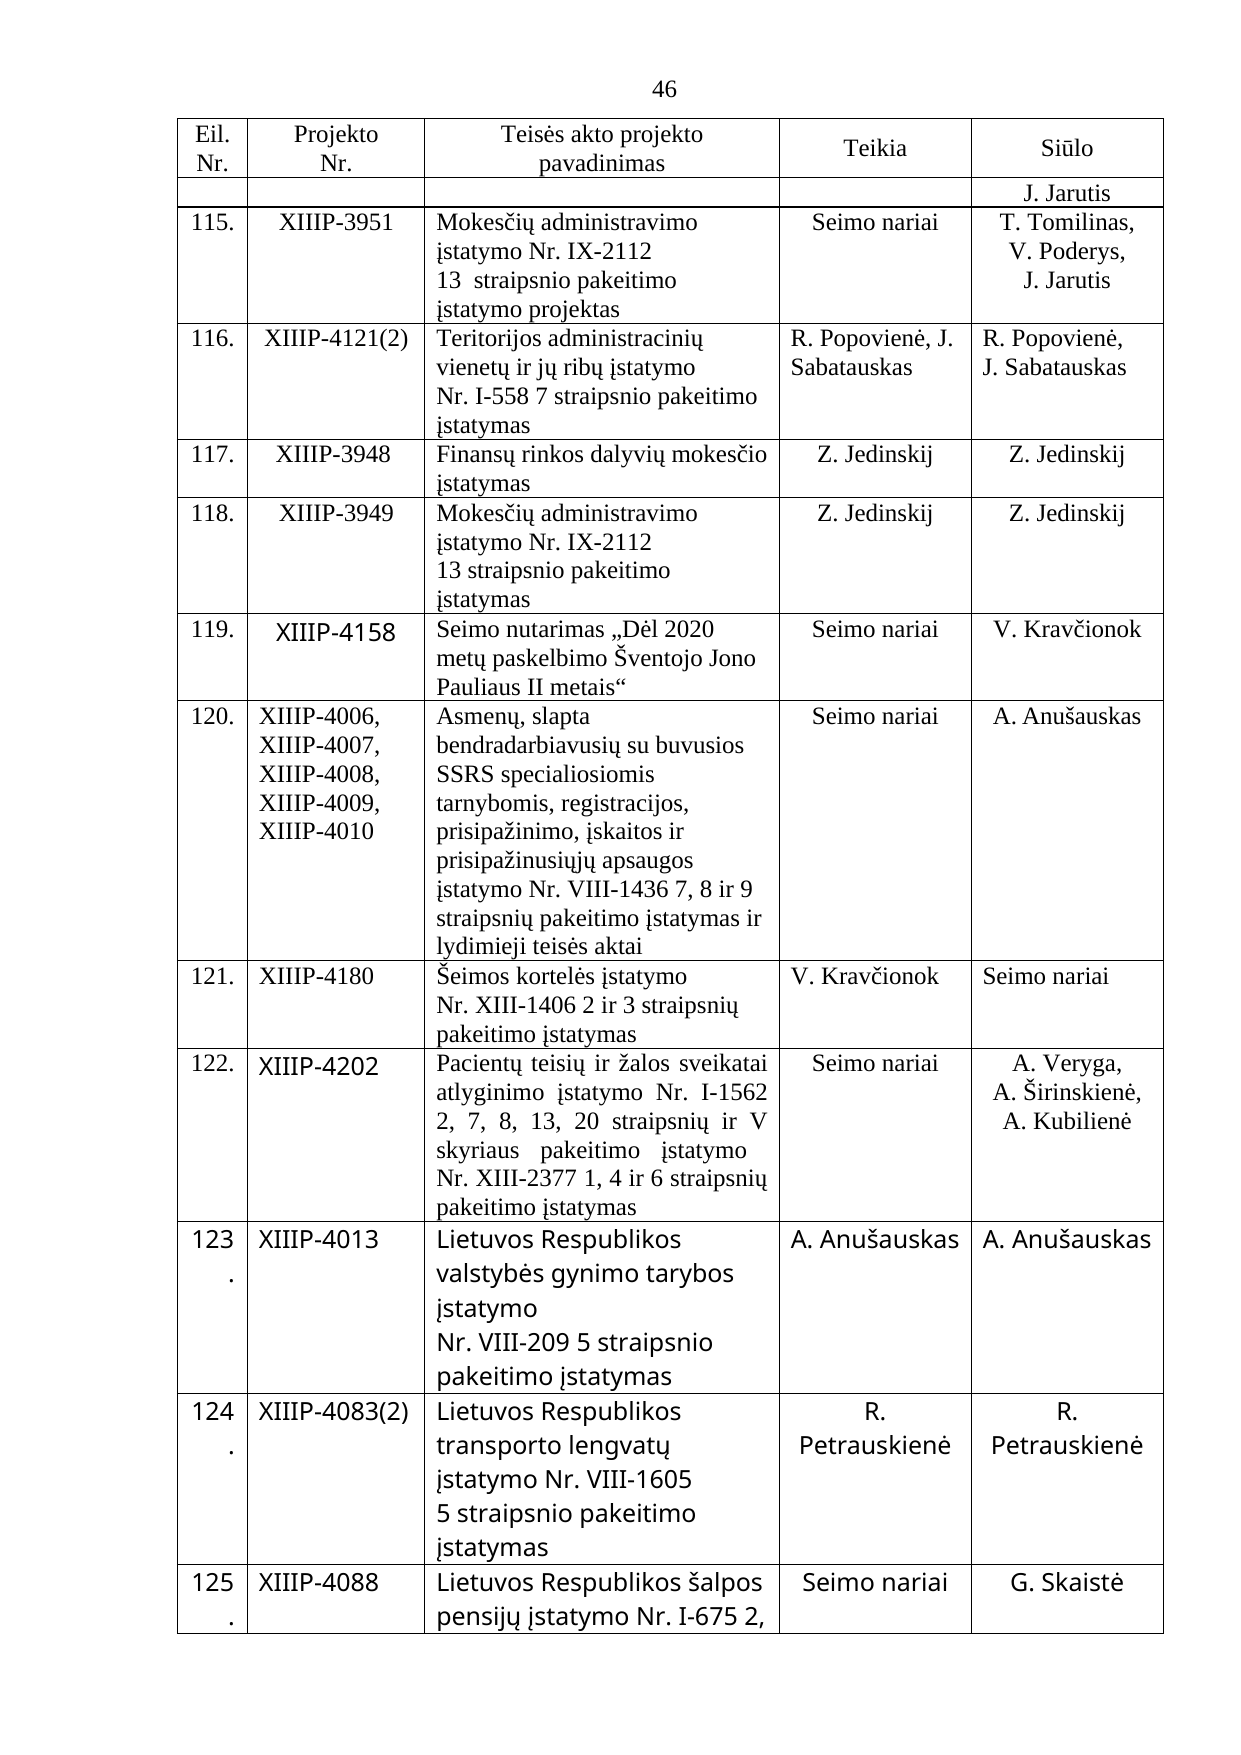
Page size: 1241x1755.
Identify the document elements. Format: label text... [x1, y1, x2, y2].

table_cell R. Petrauskienė [972, 1394, 1163, 1564]
table_cell XIIIP-4121(2) [248, 324, 424, 438]
table_cell [425, 178, 779, 206]
table_cell 120. [178, 701, 247, 960]
table_cell XIIIP-4180 [248, 961, 424, 1047]
table_header Teisės akto projekto pavadinimas [425, 119, 779, 177]
table_header Eil. Nr. [178, 119, 247, 177]
table_header Projekto Nr. [248, 119, 424, 177]
table_cell Teritorijos administracinių vienetų ir jų ribų įstatymo Nr. I-558 7 straipsnio pakeitimo įstatymas [425, 324, 779, 438]
table_cell Lietuvos Respublikos šalpos pensijų įstatymo Nr. I-675 2, [425, 1565, 779, 1633]
table_cell 116. [178, 324, 247, 438]
table_cell Seimo nariai [780, 1049, 971, 1221]
table_cell [248, 178, 424, 206]
table_cell A. Anušauskas [780, 1222, 971, 1392]
table_header Teikia [780, 119, 971, 177]
table_cell XIIIP-4158 [248, 614, 424, 700]
table_cell Seimo nariai [972, 961, 1163, 1047]
table_cell R. Popovienė, J. Sabatauskas [780, 324, 971, 438]
table_cell 115. [178, 208, 247, 322]
table_cell R. Popovienė, J. Sabatauskas [972, 324, 1163, 438]
table_cell 122. [178, 1049, 247, 1221]
table_cell Z. Jedinskij [780, 498, 971, 613]
table_cell 118. [178, 498, 247, 613]
table_cell 121. [178, 961, 247, 1047]
table_cell V. Kravčionok [780, 961, 971, 1047]
table_cell Z. Jedinskij [972, 498, 1163, 613]
table_cell Finansų rinkos dalyvių mokesčio įstatymas [425, 440, 779, 497]
table_cell Seimo nariai [780, 208, 971, 322]
table_cell XIIIP-4088 [248, 1565, 424, 1633]
table_cell A. Veryga, A. Širinskienė, A. Kubilienė [972, 1049, 1163, 1221]
table_cell Seimo nariai [780, 701, 971, 960]
table_cell Mokesčių administravimo įstatymo Nr. IX-2112 13 straipsnio pakeitimo įstatymas [425, 498, 779, 613]
table_header Siūlo [972, 119, 1163, 177]
table_cell [178, 178, 247, 206]
table_cell Z. Jedinskij [972, 440, 1163, 497]
table_cell V. Kravčionok [972, 614, 1163, 700]
table_cell XIIIP-4202 [248, 1049, 424, 1221]
table_cell Šeimos kortelės įstatymo Nr. XIII-1406 2 ir 3 straipsnių pakeitimo įstatymas [425, 961, 779, 1047]
table_cell XIIIP-3951 [248, 208, 424, 322]
table_cell Lietuvos Respublikos valstybės gynimo tarybos įstatymo Nr. VIII-209 5 straipsnio pakeitimo įstatymas [425, 1222, 779, 1392]
table_cell Z. Jedinskij [780, 440, 971, 497]
table_cell XIIIP-4006, XIIIP-4007, XIIIP-4008, XIIIP-4009, XIIIP-4010 [248, 701, 424, 960]
table_cell 117. [178, 440, 247, 497]
table_cell Asmenų, slapta bendradarbiavusių su buvusios SSRS specialiosiomis tarnybomis, registracijos, prisipažinimo, įskaitos ir prisipažinusiųjų apsaugos įstatymo Nr. VIII-1436 7, 8 ir 9 straipsnių pakeitimo įstatymas ir lydimieji teisės aktai [425, 701, 779, 960]
table_cell Pacientų teisių ir žalos sveikatai atlyginimo įstatymo Nr. I-1562 2, 7, 8, 13, 20 straipsnių ir V skyriaus pakeitimo įstatymo Nr. XIII-2377 1, 4 ir 6 straipsnių pakeitimo įstatymas [425, 1049, 779, 1221]
table_cell 123. [178, 1222, 247, 1392]
table_cell A. Anušauskas [972, 701, 1163, 960]
table_cell XIIIP-3949 [248, 498, 424, 613]
table_cell 125. [178, 1565, 247, 1633]
table_cell Lietuvos Respublikos transporto lengvatų įstatymo Nr. VIII-1605 5 straipsnio pakeitimo įstatymas [425, 1394, 779, 1564]
table_cell XIIIP-3948 [248, 440, 424, 497]
table_cell [780, 178, 971, 206]
table_cell T. Tomilinas, V. Poderys, J. Jarutis [972, 208, 1163, 322]
table_cell Seimo nutarimas „Dėl 2020 metų paskelbimo Šventojo Jono Pauliaus II metais“ [425, 614, 779, 700]
table_cell Mokesčių administravimo įstatymo Nr. IX-2112 13 straipsnio pakeitimo įstatymo projektas [425, 208, 779, 322]
table_cell 119. [178, 614, 247, 700]
table_cell XIIIP-4083(2) [248, 1394, 424, 1564]
table_cell XIIIP-4013 [248, 1222, 424, 1392]
table_cell A. Anušauskas [972, 1222, 1163, 1392]
table_cell G. Skaistė [972, 1565, 1163, 1633]
table_cell Seimo nariai [780, 1565, 971, 1633]
table_cell R. Petrauskienė [780, 1394, 971, 1564]
table_cell Seimo nariai [780, 614, 971, 700]
table_cell J. Jarutis [972, 178, 1163, 206]
table_cell 124. [178, 1394, 247, 1564]
